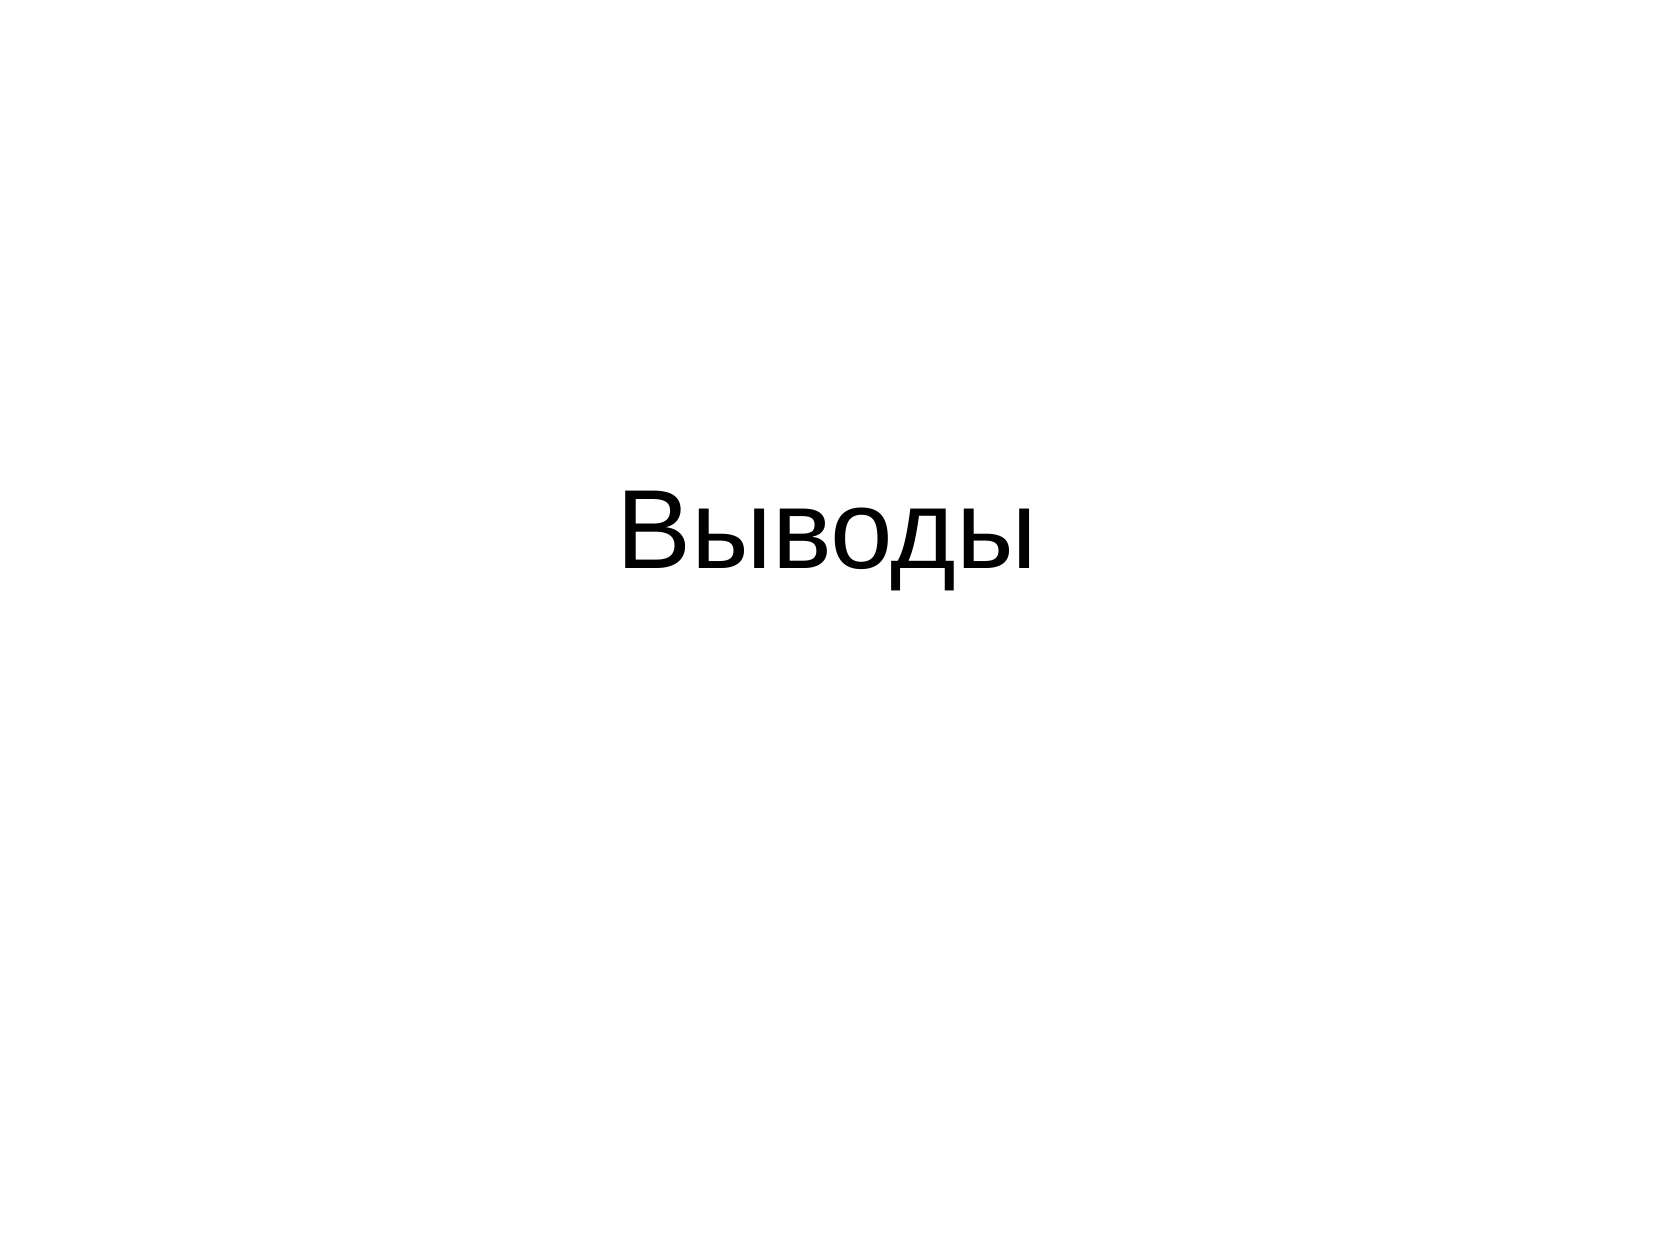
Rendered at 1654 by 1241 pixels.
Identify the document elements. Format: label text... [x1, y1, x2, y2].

subtitle Выводы [82, 49, 1571, 1010]
